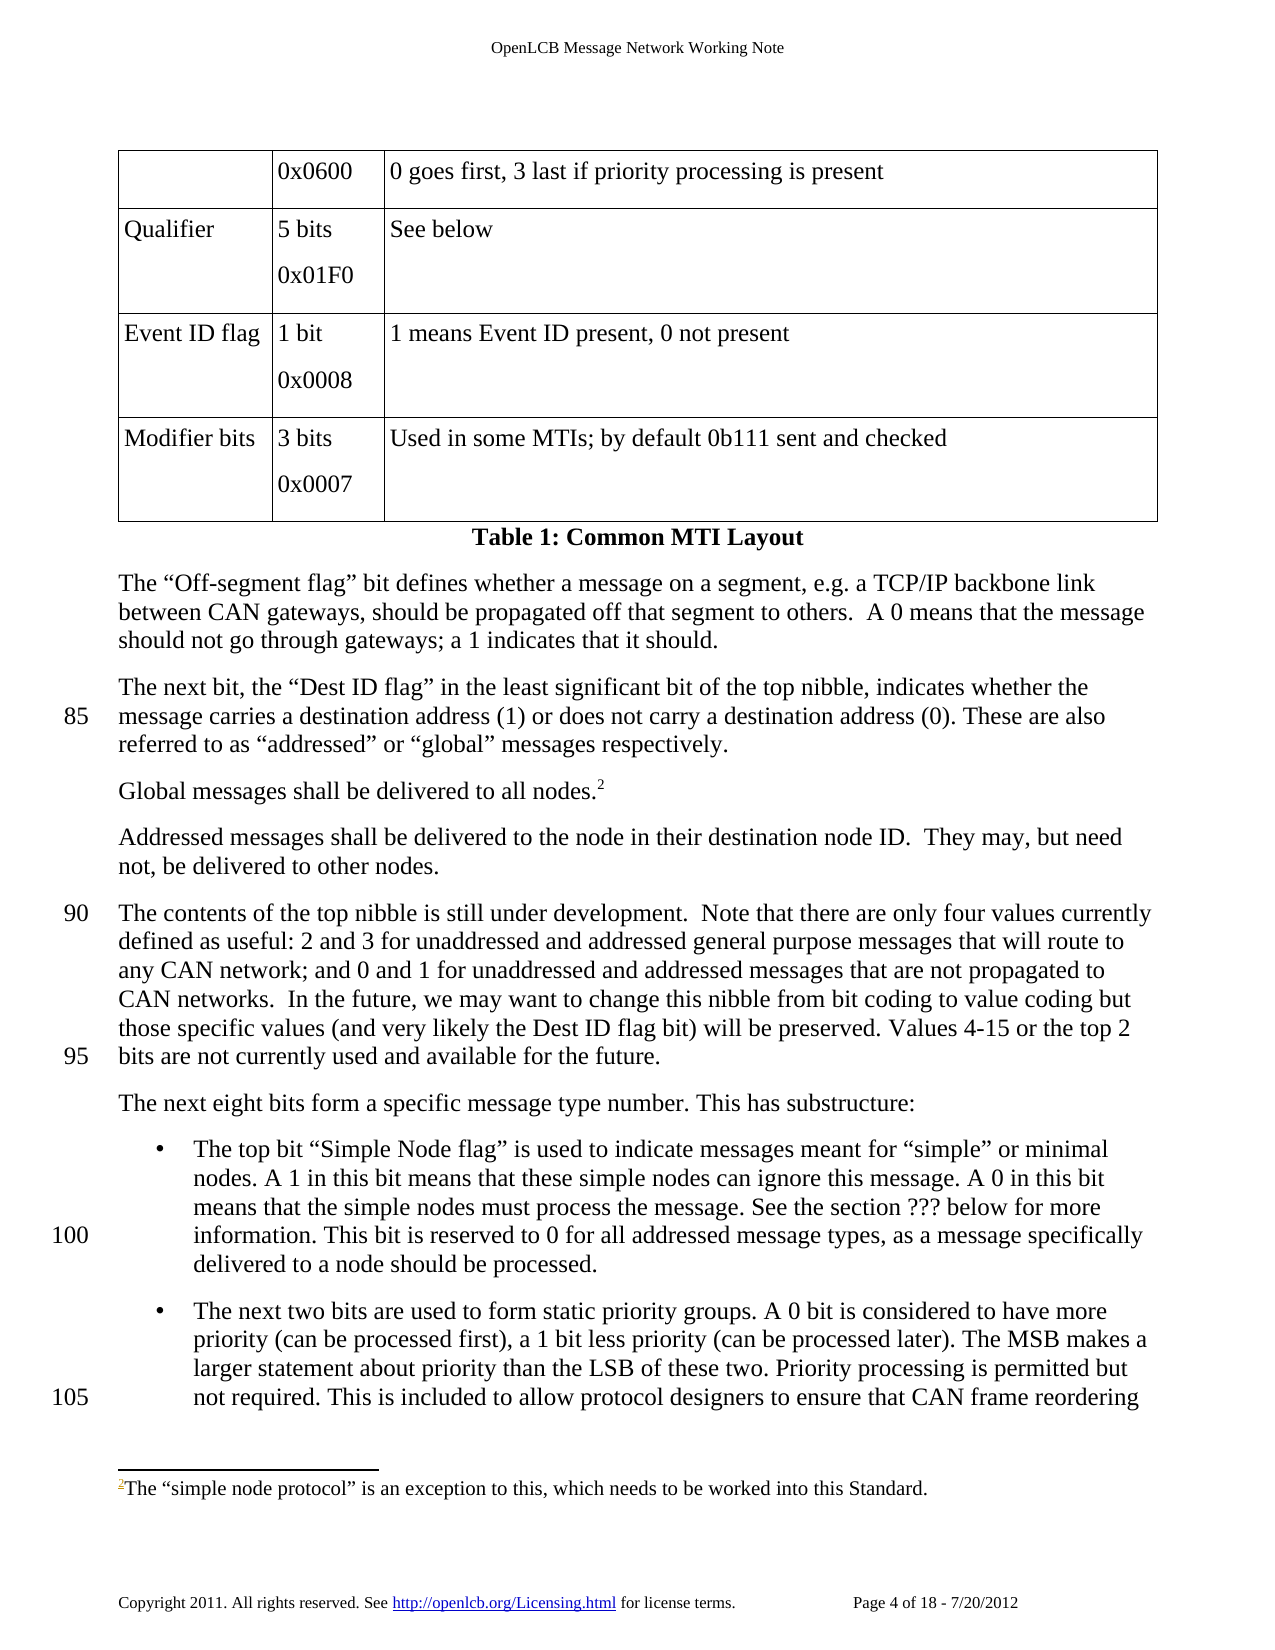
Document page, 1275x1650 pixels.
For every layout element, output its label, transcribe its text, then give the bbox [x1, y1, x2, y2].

table_cell See below [385, 209, 1157, 312]
list The top bit “Simple Node flag” is used to indicate messages meant for “simple” or minimal nodes. A 1 in this bit means that these simple nodes can ignore this message. A 0 in this bit means that the simple nodes must process the message. See the section ??? below for more information. This bit is reserved to 0 for all addressed message types, as a message specifically delivered to a node should be processed. [156, 1134, 1157, 1278]
text The contents of the top nibble is still under development. Note that there are only four values currently defined as useful: 2 and 3 for unaddressed and addressed general purpose messages that will route to any CAN network; and 0 and 1 for unaddressed and addressed messages that are not propagated to CAN networks. In the future, we may want to change this nibble from bit coding to value coding but those specific values (and very likely the Dest ID flag bit) will be preserved. Values 4-15 or the top 2 bits are not currently used and available for the future. [118, 898, 1157, 1070]
list The next two bits are used to form static priority groups. A 0 bit is considered to have more priority (can be processed first), a 1 bit less priority (can be processed later). The MSB makes a larger statement about priority than the LSB of these two. Priority processing is permitted but not required. This is included to allow protocol designers to ensure that CAN frame reordering [156, 1296, 1157, 1411]
text Addressed messages shall be delivered to the node in their destination node ID. They may, but need not, be delivered to other nodes. [118, 822, 1157, 880]
text Global messages shall be delivered to all nodes. [118, 776, 1157, 805]
table_cell 5 bits 0x01F0 [273, 209, 384, 312]
table_cell Used in some MTIs; by default 0b111 sent and checked [385, 418, 1157, 521]
table_cell 0 goes first, 3 last if priority processing is present [385, 151, 1157, 208]
table_cell [119, 151, 272, 208]
table_cell 1 means Event ID present, 0 not present [385, 314, 1157, 417]
text The next bit, the “Dest ID flag” in the least significant bit of the top nibble, indicates whether the message carries a destination address (1) or does not carry a destination address (0). These are also referred to as “addressed” or “global” messages respectively. [118, 672, 1157, 758]
table_cell 0x0600 [273, 151, 384, 208]
text The “Off-segment flag” bit defines whether a message on a segment, e.g. a TCP/IP backbone link between CAN gateways, should be propagated off that segment to others. A 0 means that the message should not go through gateways; a 1 indicates that it should. [118, 568, 1157, 654]
table_cell Modifier bits [119, 418, 272, 521]
table_cell Qualifier [119, 209, 272, 312]
text The next eight bits form a specific message type number. This has substructure: [118, 1088, 1157, 1117]
table_cell 1 bit 0x0008 [273, 314, 384, 417]
table_cell Event ID flag [119, 314, 272, 417]
text The “simple node protocol” is an exception to this, which needs to be worked into this Standard. [118, 1476, 1157, 1500]
subtitle Table 1: Common MTI Layout [118, 522, 1157, 550]
table_cell 3 bits 0x0007 [273, 418, 384, 521]
